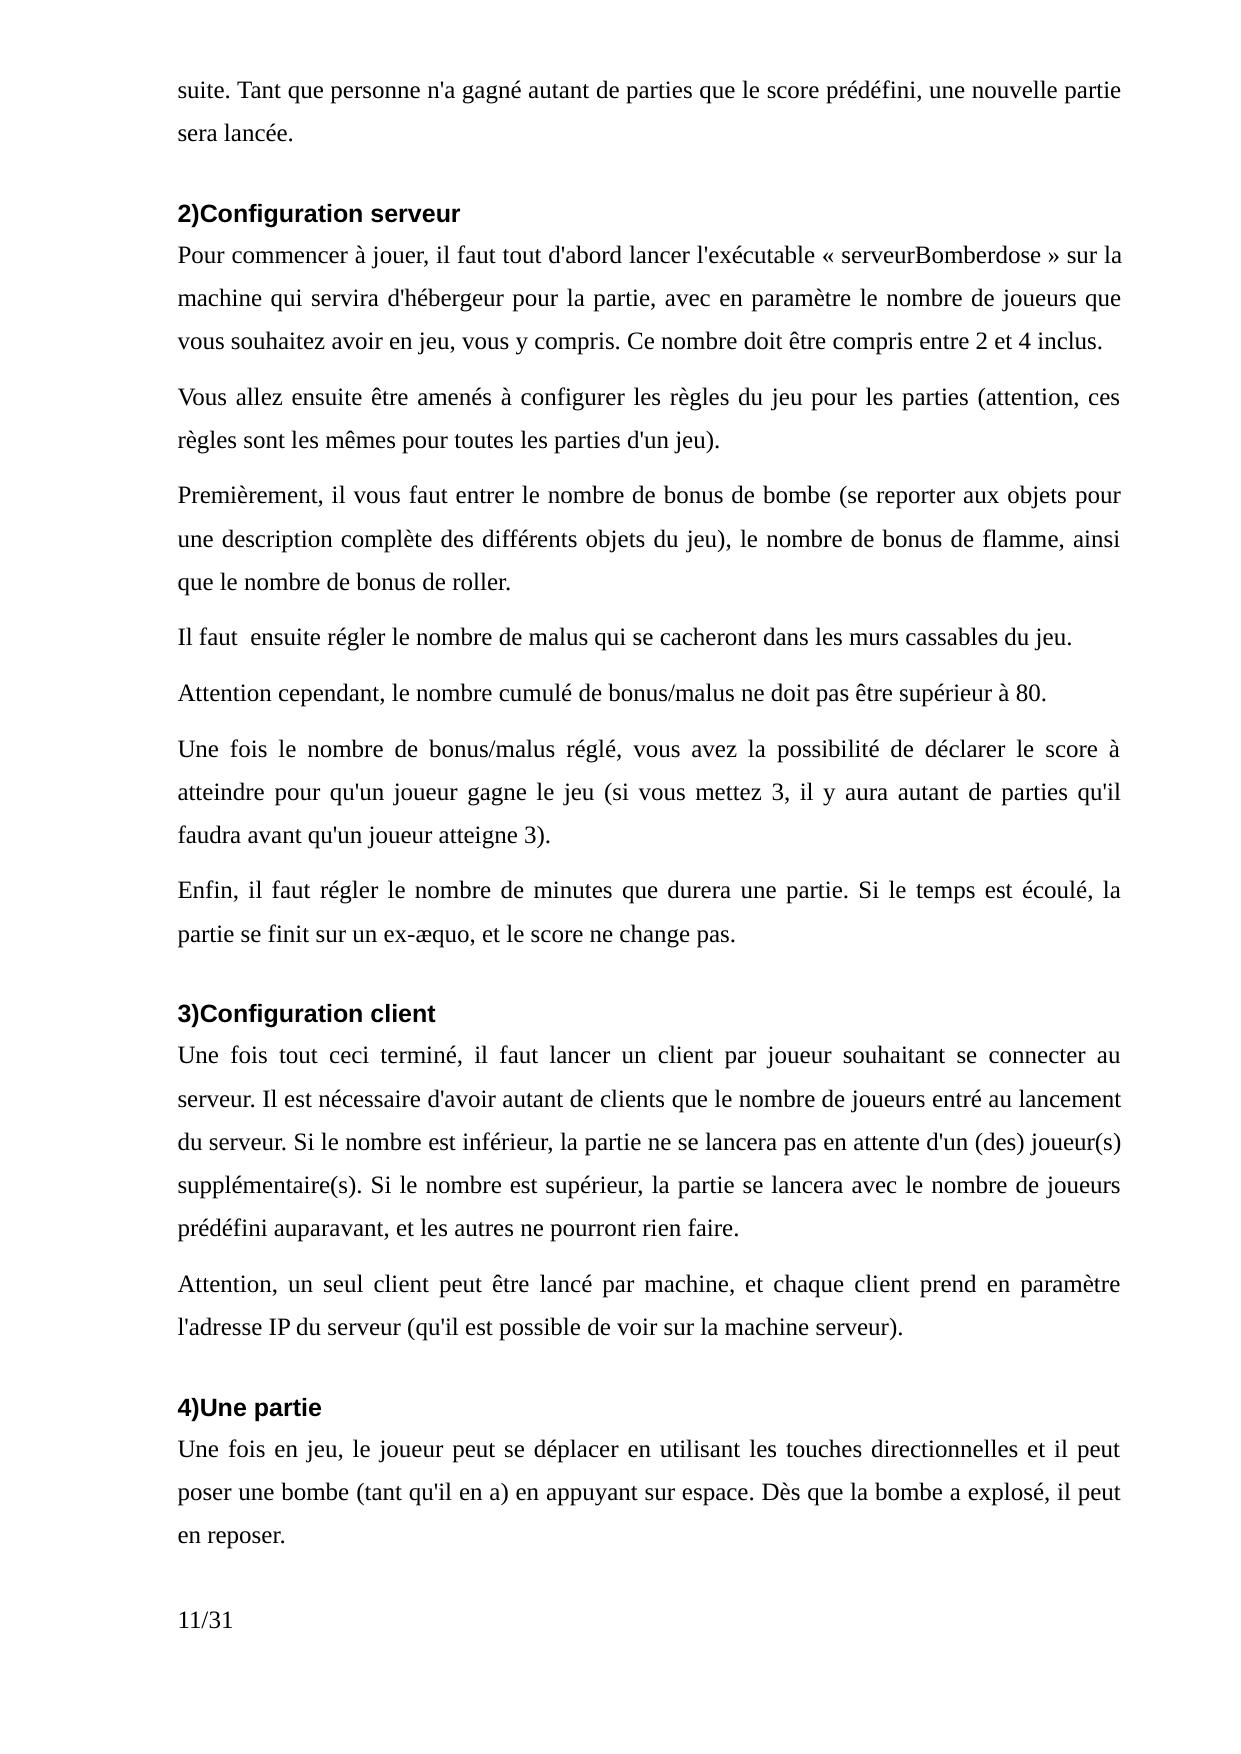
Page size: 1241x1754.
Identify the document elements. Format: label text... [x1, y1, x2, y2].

text Attention cependant, le nombre cumulé de bonus/malus ne doit pas être supérieur à 80. [177, 678, 1122, 707]
text Une fois le nombre de bonus/malus réglé, vous avez la possibilité de déclarer le score à atteindre pour qu'un joueur gagne le jeu (si vous mettez 3, il y aura autant de parties qu'il faudra avant qu'un joueur atteigne 3). [177, 734, 1122, 849]
subtitle Une partie [177, 1392, 1122, 1421]
text Il faut ensuite régler le nombre de malus qui se cacheront dans les murs cassables du jeu. [177, 622, 1122, 651]
text Pour commencer à jouer, il faut tout d'abord lancer l'exécutable « serveurBomberdose » sur la machine qui servira d'hébergeur pour la partie, avec en paramètre le nombre de joueurs que vous souhaitez avoir en jeu, vous y compris. Ce nombre doit être compris entre 2 et 4 inclus. [177, 240, 1122, 355]
subtitle Configuration serveur [177, 199, 1122, 227]
text Attention, un seul client peut être lancé par machine, et chaque client prend en paramètre l'adresse IP du serveur (qu'il est possible de voir sur la machine serveur). [177, 1269, 1122, 1341]
text Enfin, il faut régler le nombre de minutes que durera une partie. Si le temps est écoulé, la partie se finit sur un ex-æquo, et le score ne change pas. [177, 876, 1122, 947]
text Vous allez ensuite être amenés à configurer les règles du jeu pour les parties (attention, ces règles sont les mêmes pour toutes les parties d'un jeu). [177, 382, 1122, 454]
text Une fois tout ceci terminé, il faut lancer un client par joueur souhaitant se connecter au serveur. Il est nécessaire d'avoir autant de clients que le nombre de joueurs entré au lancement du serveur. Si le nombre est inférieur, la partie ne se lancera pas en attente d'un (des) joueur(s) supplémentaire(s). Si le nombre est supérieur, la partie se lancera avec le nombre de joueurs prédéfini auparavant, et les autres ne pourront rien faire. [177, 1041, 1122, 1242]
text suite. Tant que personne n'a gagné autant de parties que le score prédéfini, une nouvelle partie sera lancée. [177, 75, 1122, 147]
text Une fois en jeu, le joueur peut se déplacer en utilisant les touches directionnelles et il peut poser une bombe (tant qu'il en a) en appuyant sur espace. Dès que la bombe a explosé, il peut en reposer. [177, 1434, 1122, 1549]
text Premièrement, il vous faut entrer le nombre de bonus de bombe (se reporter aux objets pour une description complète des différents objets du jeu), le nombre de bonus de flamme, ainsi que le nombre de bonus de roller. [177, 481, 1122, 596]
subtitle Configuration client [177, 999, 1122, 1028]
